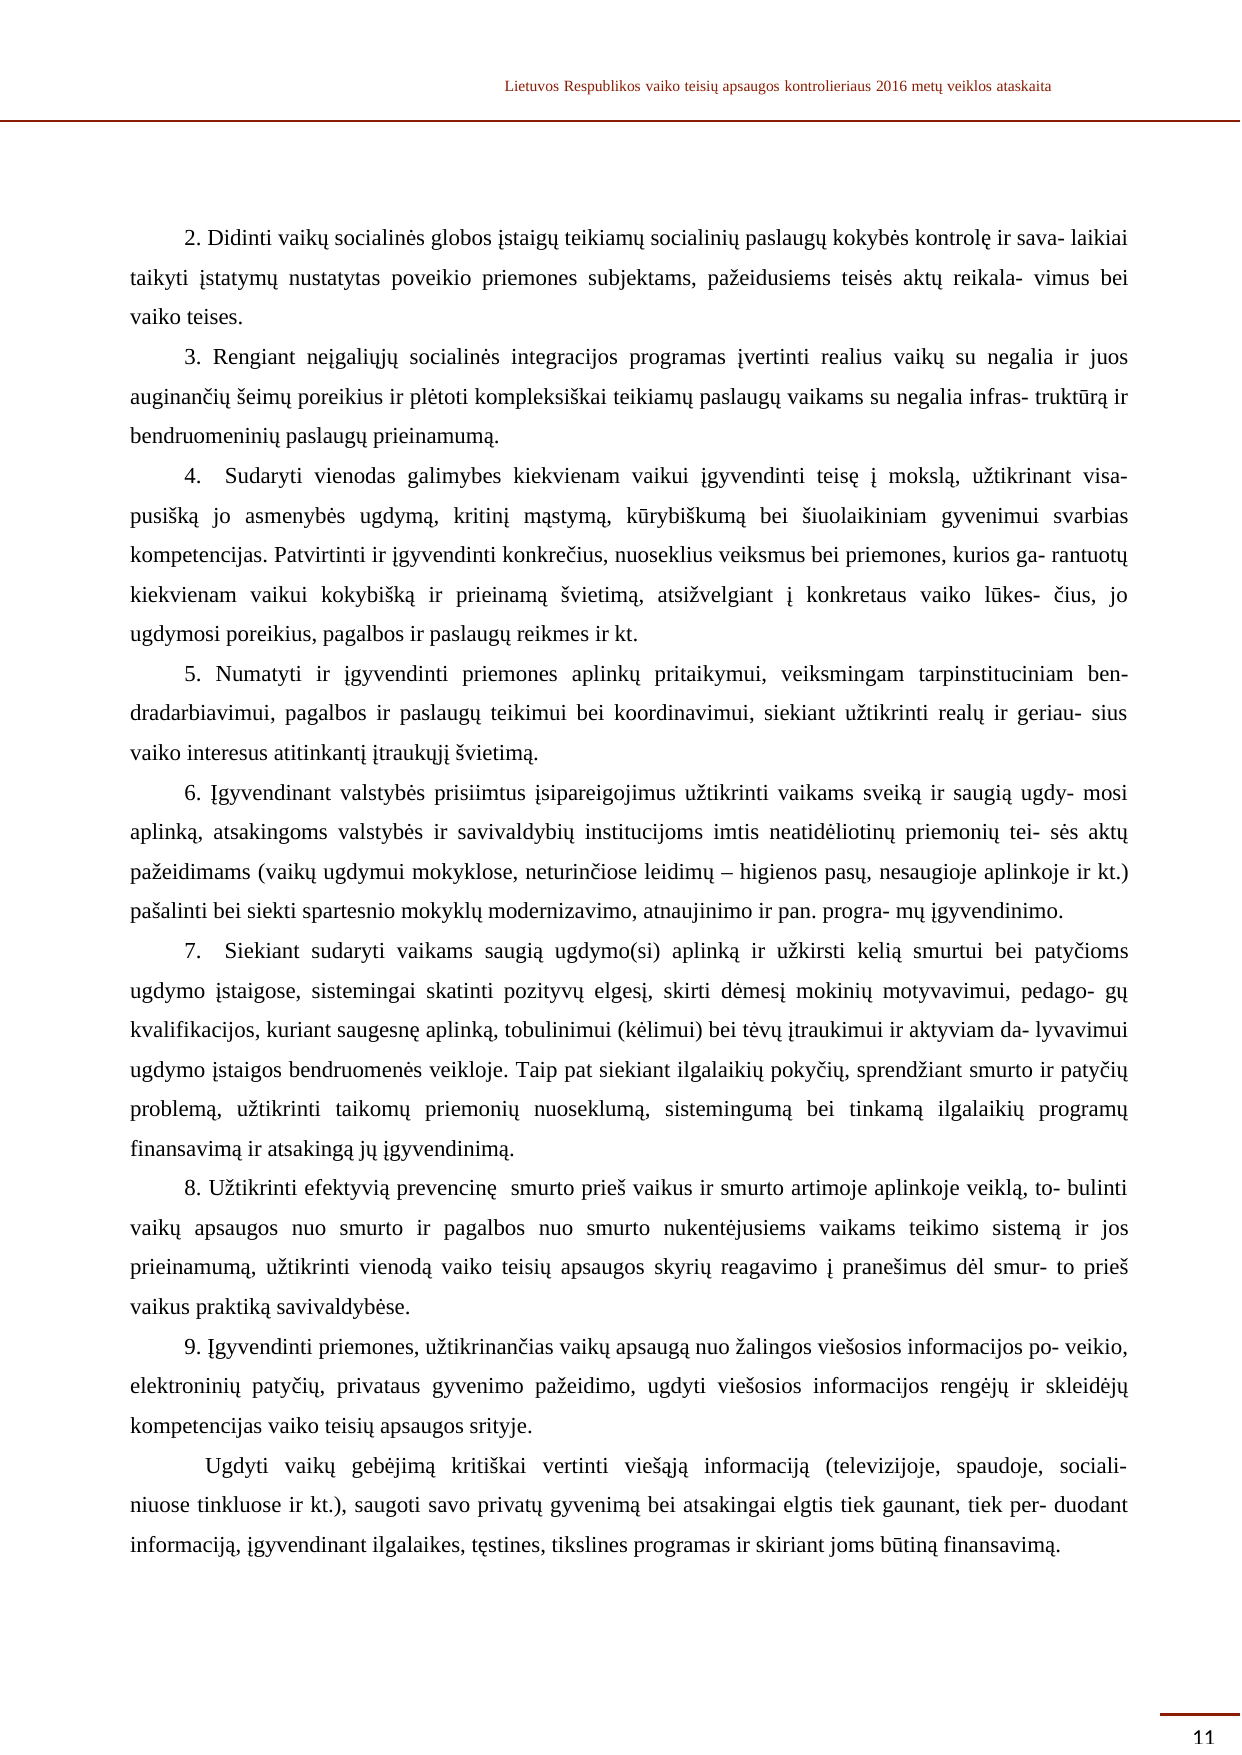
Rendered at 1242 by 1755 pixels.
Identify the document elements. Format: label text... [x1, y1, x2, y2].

text 8. Užtikrinti efektyvią prevencinę smurto prieš vaikus ir smurto artimoje aplinkoje veiklą, to- bulinti vaikų apsaugos nuo smurto ir pagalbos nuo smurto nukentėjusiems vaikams teikimo sistemą ir jos prieinamumą, užtikrinti vienodą vaiko teisių apsaugos skyrių reagavimo į pranešimus dėl smur- to prieš vaikus praktiką savivaldybėse. [130, 1174, 1129, 1319]
text 6. Įgyvendinant valstybės prisiimtus įsipareigojimus užtikrinti vaikams sveiką ir saugią ugdy- mosi aplinką, atsakingoms valstybės ir savivaldybių institucijoms imtis neatidėliotinų priemonių tei- sės aktų pažeidimams (vaikų ugdymui mokyklose, neturinčiose leidimų – higienos pasų, nesaugioje aplinkoje ir kt.) pašalinti bei siekti spartesnio mokyklų modernizavimo, atnaujinimo ir pan. progra- mų įgyvendinimo. [130, 779, 1129, 924]
text 7. Siekiant sudaryti vaikams saugią ugdymo(si) aplinką ir užkirsti kelią smurtui bei patyčioms ugdymo įstaigose, sistemingai skatinti pozityvų elgesį, skirti dėmesį mokinių motyvavimui, pedago- gų kvalifikacijos, kuriant saugesnę aplinką, tobulinimui (kėlimui) bei tėvų įtraukimui ir aktyviam da- lyvavimui ugdymo įstaigos bendruomenės veikloje. Taip pat siekiant ilgalaikių pokyčių, sprendžiant smurto ir patyčių problemą, užtikrinti taikomų priemonių nuoseklumą, sistemingumą bei tinkamą ilgalaikių programų finansavimą ir atsakingą jų įgyvendinimą. [130, 937, 1129, 1161]
text 9. Įgyvendinti priemones, užtikrinančias vaikų apsaugą nuo žalingos viešosios informacijos po- veikio, elektroninių patyčių, privataus gyvenimo pažeidimo, ugdyti viešosios informacijos rengėjų ir skleidėjų kompetencijas vaiko teisių apsaugos srityje. [130, 1333, 1129, 1438]
text 3. Rengiant neįgaliųjų socialinės integracijos programas įvertinti realius vaikų su negalia ir juos auginančių šeimų poreikius ir plėtoti kompleksiškai teikiamų paslaugų vaikams su negalia infras- truktūrą ir bendruomeninių paslaugų prieinamumą. [130, 343, 1129, 449]
text 5. Numatyti ir įgyvendinti priemones aplinkų pritaikymui, veiksmingam tarpinstituciniam ben- dradarbiavimui, pagalbos ir paslaugų teikimui bei koordinavimui, siekiant užtikrinti realų ir geriau- sius vaiko interesus atitinkantį įtraukųjį švietimą. [130, 660, 1129, 765]
text 4. Sudaryti vienodas galimybes kiekvienam vaikui įgyvendinti teisę į mokslą, užtikrinant visa- pusišką jo asmenybės ugdymą, kritinį mąstymą, kūrybiškumą bei šiuolaikiniam gyvenimui svarbias kompetencijas. Patvirtinti ir įgyvendinti konkrečius, nuoseklius veiksmus bei priemones, kurios ga- rantuotų kiekvienam vaikui kokybišką ir prieinamą švietimą, atsižvelgiant į konkretaus vaiko lūkes- čius, jo ugdymosi poreikius, pagalbos ir paslaugų reikmes ir kt. [130, 462, 1129, 646]
text 2. Didinti vaikų socialinės globos įstaigų teikiamų socialinių paslaugų kokybės kontrolę ir sava- laikiai taikyti įstatymų nustatytas poveikio priemones subjektams, pažeidusiems teisės aktų reikala- vimus bei vaiko teises. [130, 224, 1129, 330]
text Ugdyti vaikų gebėjimą kritiškai vertinti viešąją informaciją (televizijoje, spaudoje, sociali- niuose tinkluose ir kt.), saugoti savo privatų gyvenimą bei atsakingai elgtis tiek gaunant, tiek per- duodant informaciją, įgyvendinant ilgalaikes, tęstines, tikslines programas ir skiriant joms būtiną finansavimą. [130, 1452, 1129, 1557]
